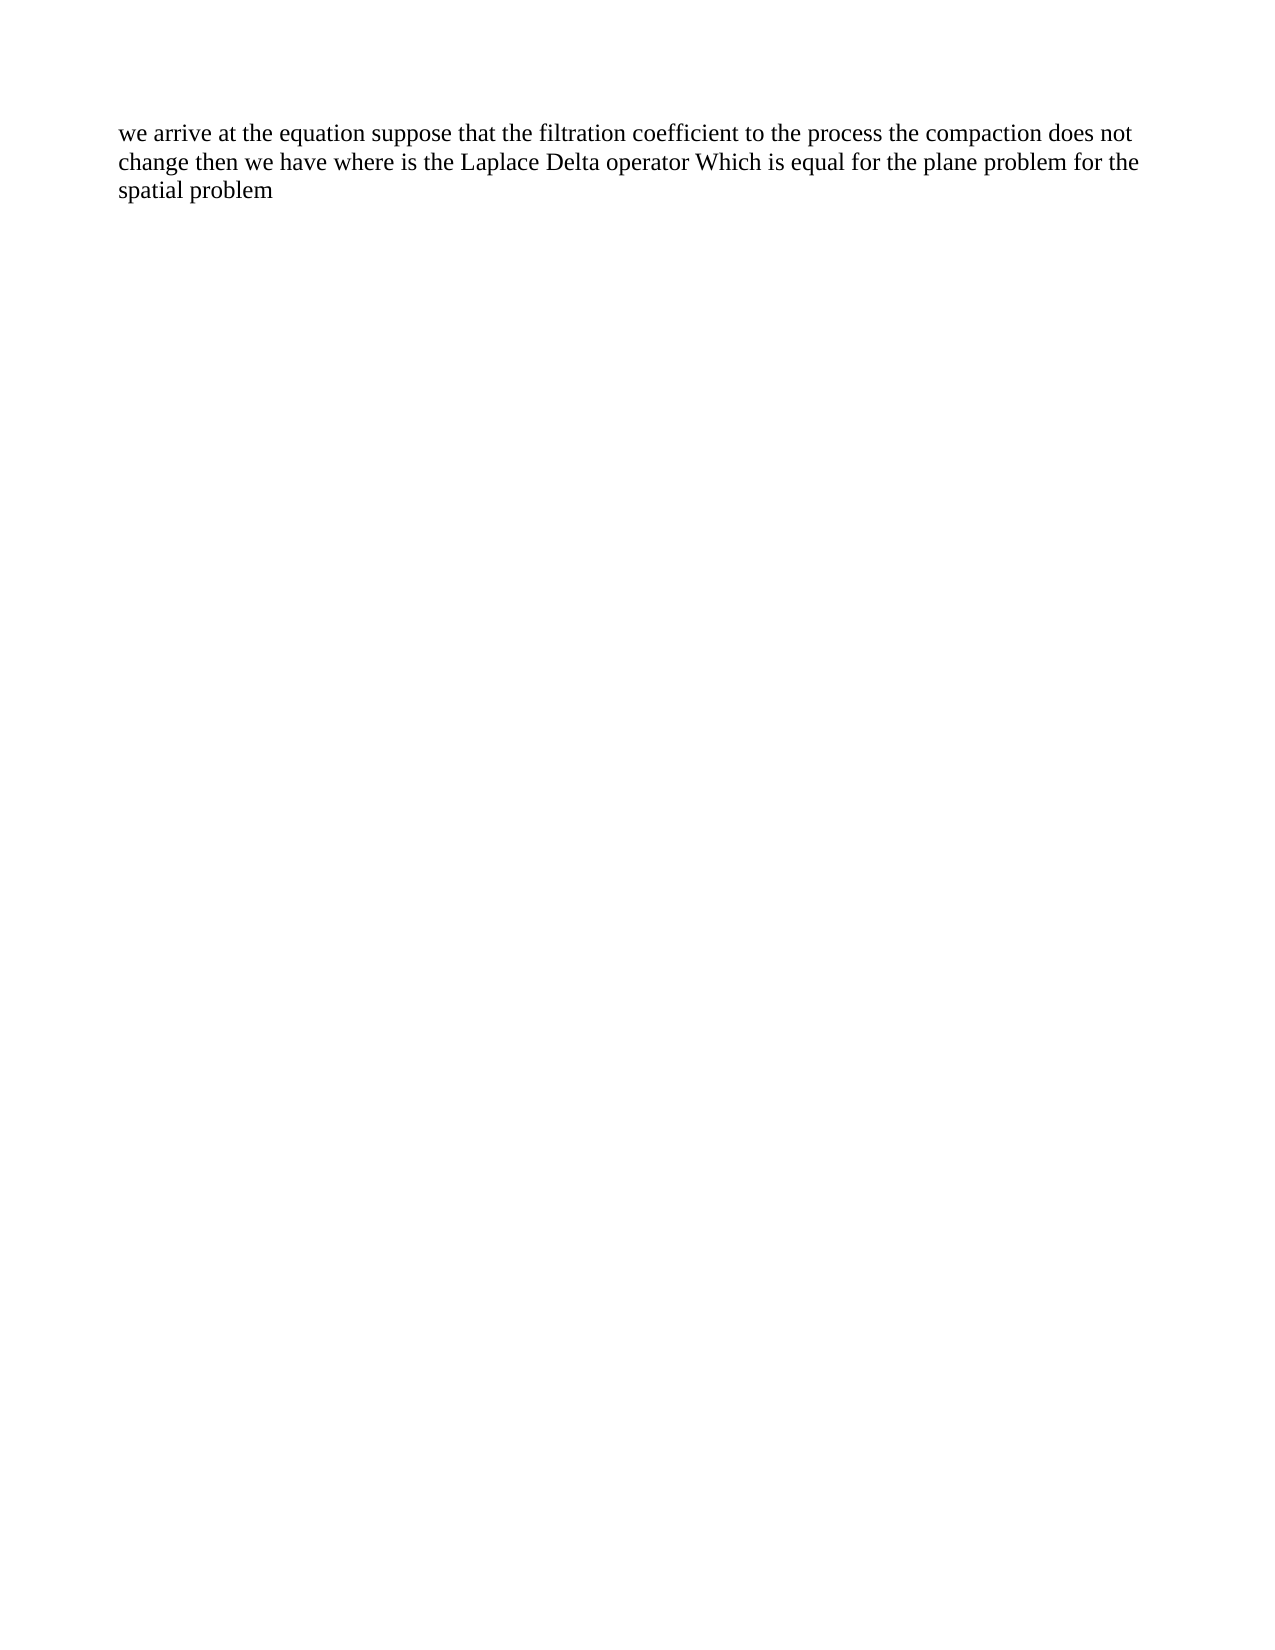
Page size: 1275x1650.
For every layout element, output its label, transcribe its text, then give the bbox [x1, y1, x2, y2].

text we arrive at the equation suppose that the filtration coefficient to the process the compaction does not change then we have where is the Laplace Delta operator Which is equal for the plane problem for the spatial problem [118, 118, 1157, 204]
